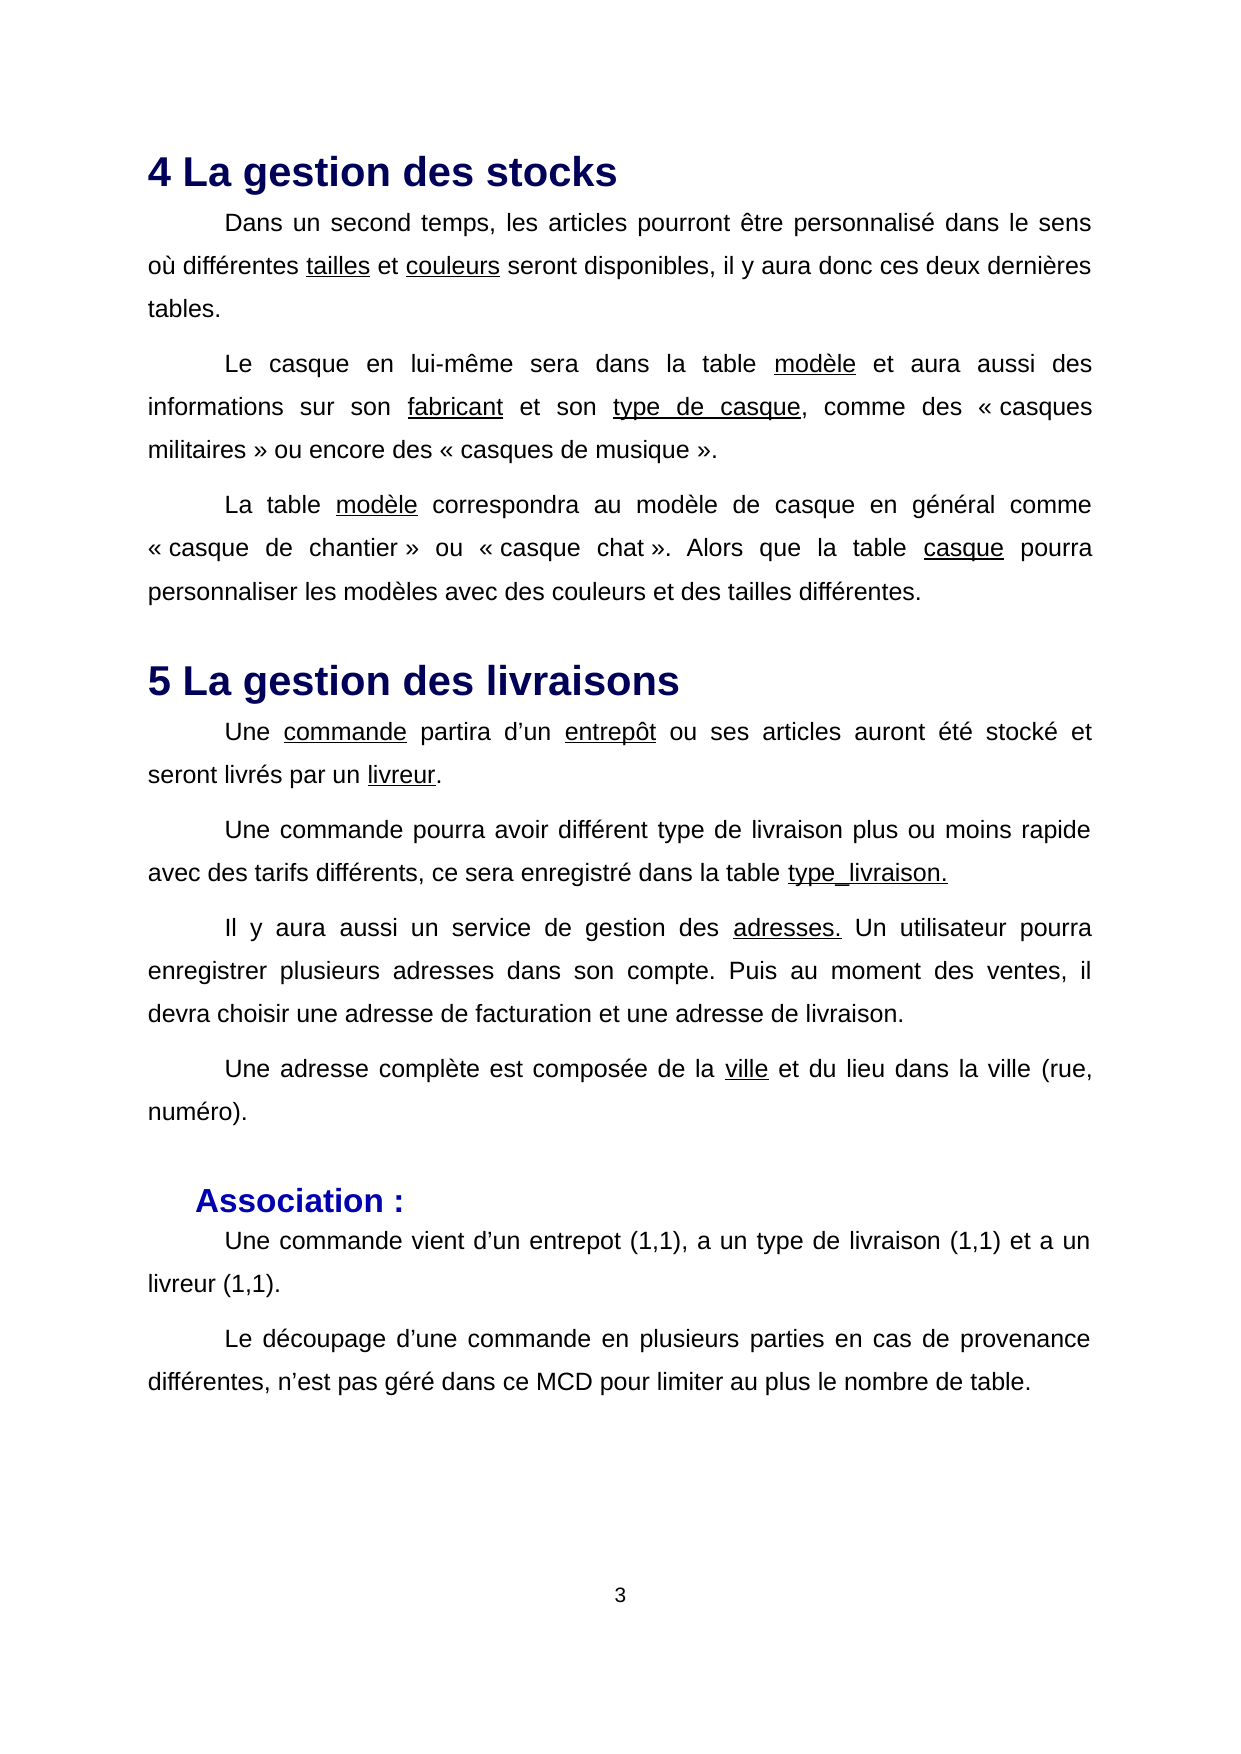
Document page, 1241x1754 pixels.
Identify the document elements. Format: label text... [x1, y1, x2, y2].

text La table modèle correspondra au modèle de casque en général comme « casque de chantier » ou « casque chat ». Alors que la table casque pourra personnaliser les modèles avec des couleurs et des tailles différentes. [148, 490, 1093, 605]
text Il y aura aussi un service de gestion des adresses. Un utilisateur pourra enregistrer plusieurs adresses dans son compte. Puis au moment des ventes, il devra choisir une adresse de facturation et une adresse de livraison. [148, 913, 1093, 1028]
text Une commande partira d’un entrepôt ou ses articles auront été stocké et seront livrés par un livreur. [148, 717, 1093, 789]
text Le découpage d’une commande en plusieurs parties en cas de provenance différentes, n’est pas géré dans ce MCD pour limiter au plus le nombre de table. [148, 1324, 1093, 1396]
subtitle La gestion des livraisons [148, 656, 1093, 704]
text Une adresse complète est composée de la ville et du lieu dans la ville (rue, numéro). [148, 1054, 1093, 1126]
subtitle La gestion des stocks [148, 148, 1093, 196]
text Le casque en lui-même sera dans la table modèle et aura aussi des informations sur son fabricant et son type de casque, comme des « casques militaires » ou encore des « casques de musique ». [148, 349, 1093, 464]
text Dans un second temps, les articles pourront être personnalisé dans le sens où différentes tailles et couleurs seront disponibles, il y aura donc ces deux dernières tables. [148, 208, 1093, 323]
subtitle Association : [148, 1182, 1093, 1220]
text Une commande vient d’un entrepot (1,1), a un type de livraison (1,1) et a un livreur (1,1). [148, 1226, 1093, 1298]
text Une commande pourra avoir différent type de livraison plus ou moins rapide avec des tarifs différents, ce sera enregistré dans la table type_livraison. [148, 815, 1093, 887]
